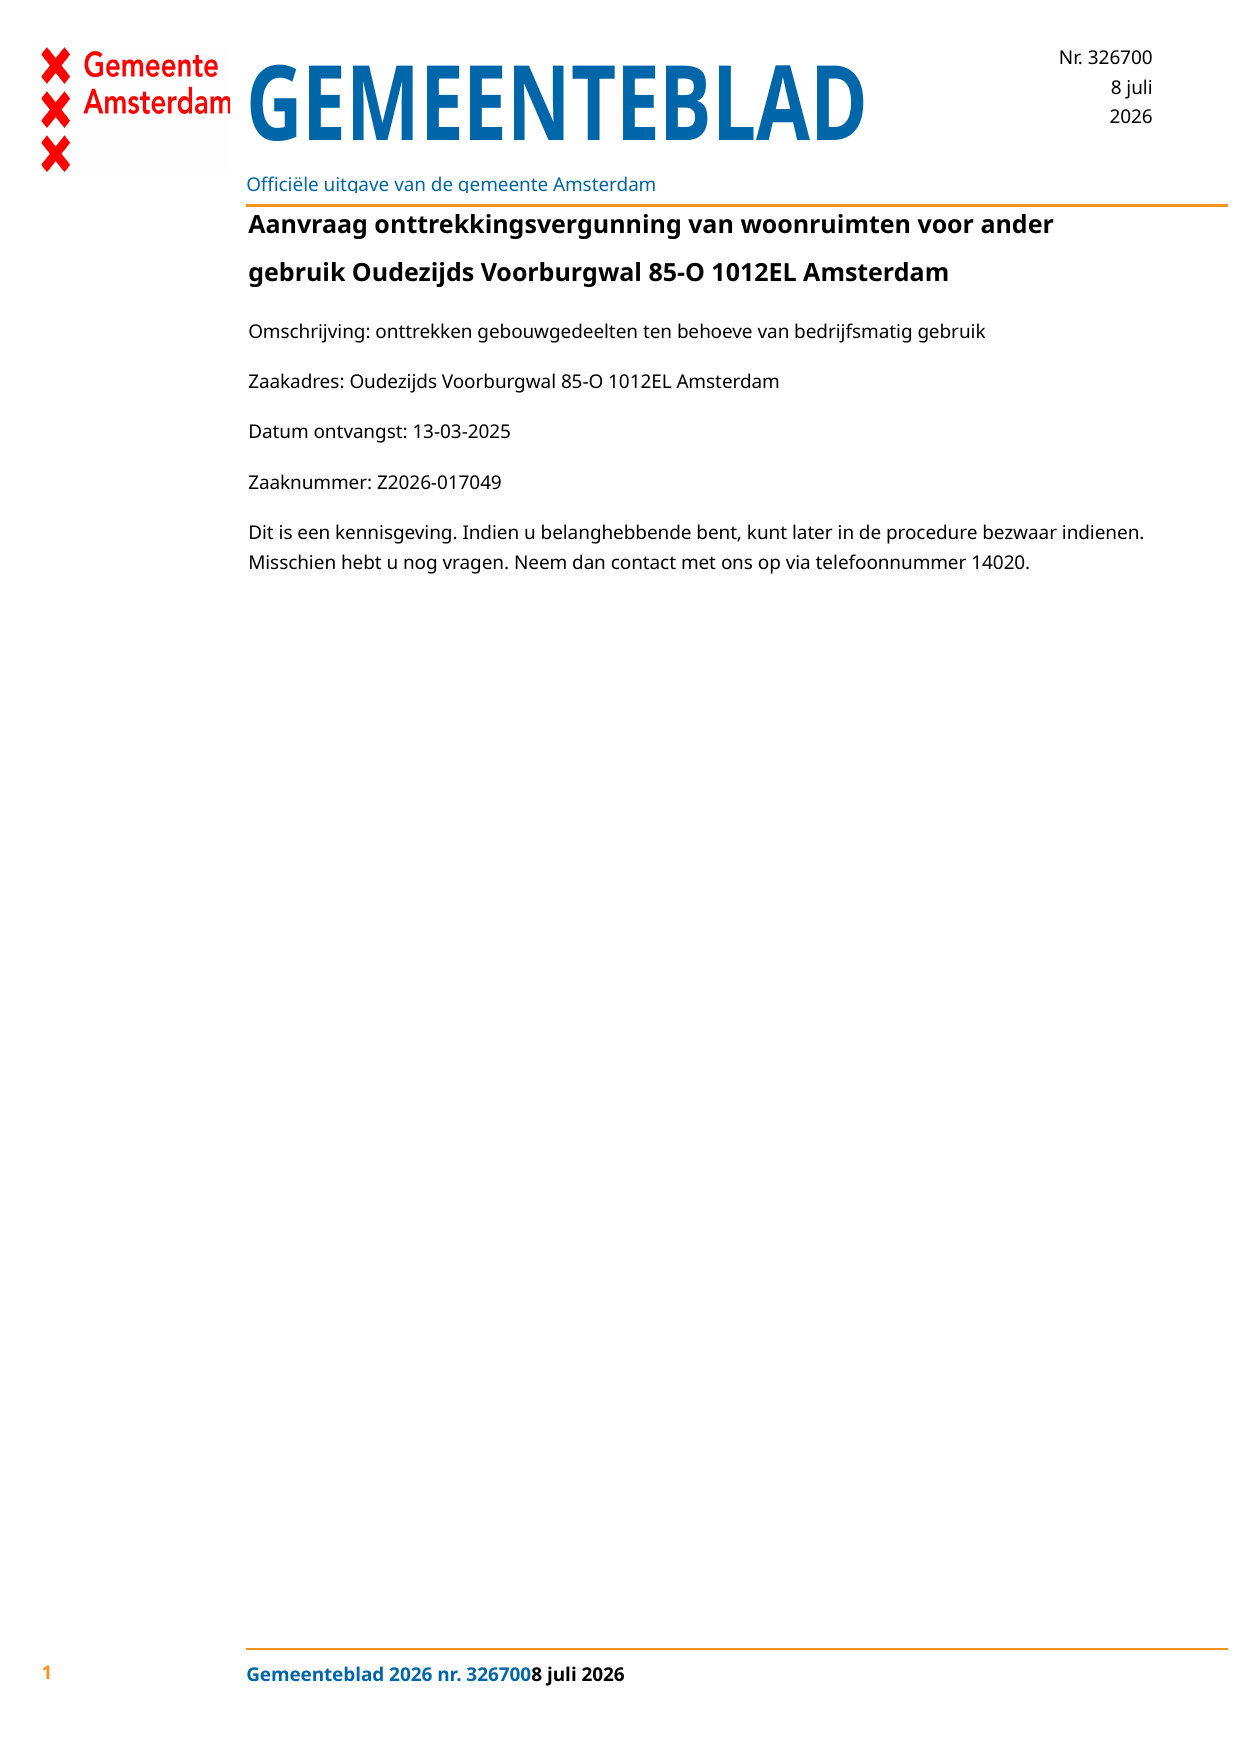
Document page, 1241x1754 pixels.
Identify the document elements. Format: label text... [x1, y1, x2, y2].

text Dit is een kennisgeving. Indien u belanghebbende bent, kunt later in de procedure bezwaar indienen. Misschien hebt u nog vragen. Neem dan contact met ons op via telefoonnummer 14020. [248, 519, 1152, 575]
text Zaaknummer: Z2026-017049 [248, 469, 1152, 495]
text Aanvraag onttrekkingsvergunning van woonruimten voor ander gebruik Oudezijds Voorburgwal 85-O 1012EL Amsterdam [248, 207, 1152, 288]
picture [41, 47, 231, 172]
text Datum ontvangst: 13-03-2025 [248, 419, 1152, 444]
text Zaakadres: Oudezijds Voorburgwal 85-O 1012EL Amsterdam [248, 368, 1152, 394]
text Omschrijving: onttrekken gebouwgedeelten ten behoeve van bedrijfsmatig gebruik [248, 318, 1152, 344]
